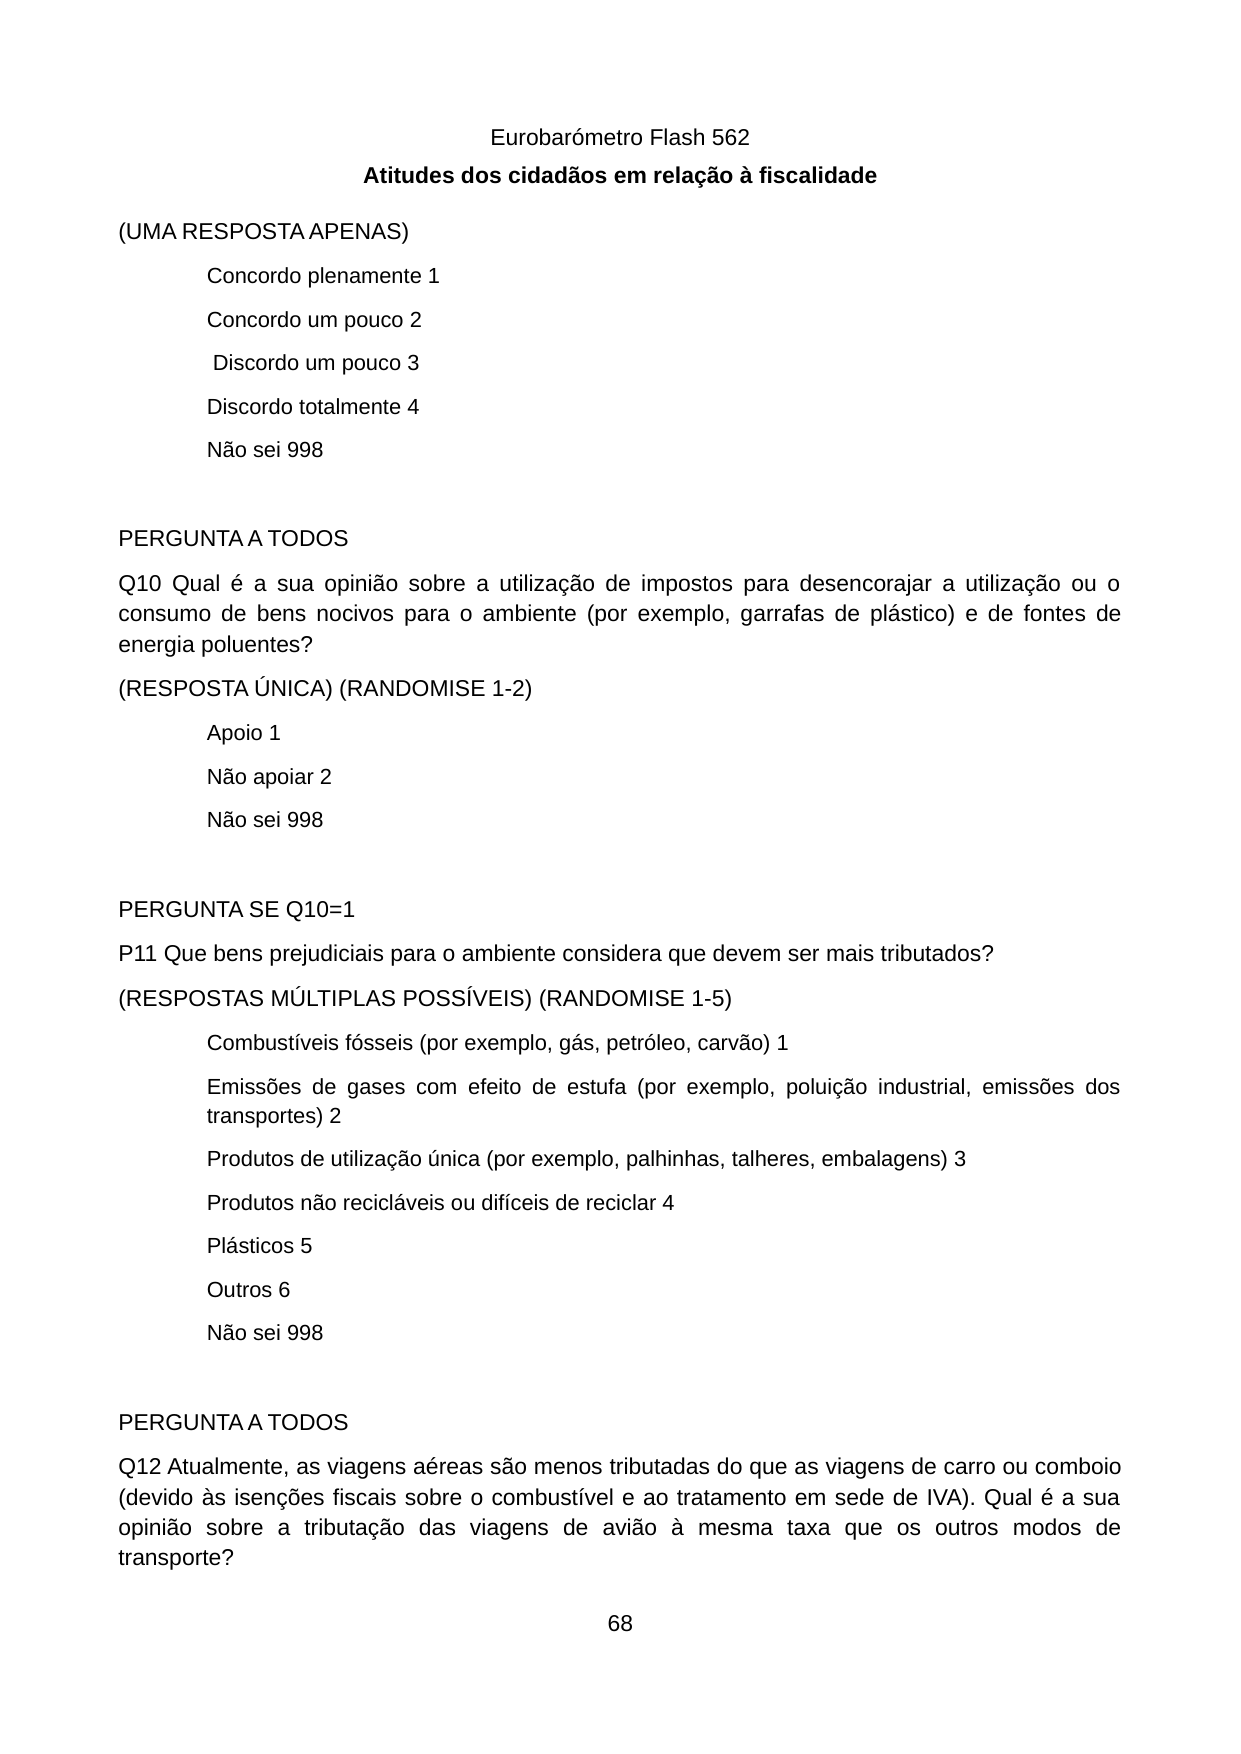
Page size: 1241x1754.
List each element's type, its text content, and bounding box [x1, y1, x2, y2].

text PERGUNTA A TODOS [118, 1408, 1122, 1435]
text Não sei 998 [207, 437, 1122, 462]
text Q10 Qual é a sua opinião sobre a utilização de impostos para desencorajar a utilização ou o consumo de bens nocivos para o ambiente (por exemplo, garrafas de plástico) e de fontes de energia poluentes? [118, 570, 1122, 657]
text Concordo plenamente 1 [207, 263, 1122, 288]
text Discordo um pouco 3 [207, 350, 1122, 375]
text Combustíveis fósseis (por exemplo, gás, petróleo, carvão) 1 [207, 1030, 1122, 1055]
text Emissões de gases com efeito de estufa (por exemplo, poluição industrial, emissões dos transportes) 2 [207, 1073, 1122, 1128]
text Plásticos 5 [207, 1233, 1122, 1258]
text (UMA RESPOSTA APENAS) [118, 218, 1122, 244]
text (RESPOSTAS MÚLTIPLAS POSSÍVEIS) (RANDOMISE 1-5) [118, 985, 1122, 1012]
text Q12 Atualmente, as viagens aéreas são menos tributadas do que as viagens de carro ou comboio (devido às isenções fiscais sobre o combustível e ao tratamento em sede de IVA). Qual é a sua opinião sobre a tributação das viagens de avião à mesma taxa que os outros modos de transporte? [118, 1453, 1122, 1570]
text P11 Que bens prejudiciais para o ambiente considera que devem ser mais tributados? [118, 940, 1122, 967]
text Discordo totalmente 4 [207, 393, 1122, 419]
text PERGUNTA A TODOS [118, 525, 1122, 552]
text Apoio 1 [207, 720, 1122, 745]
text PERGUNTA SE Q10=1 [118, 896, 1122, 922]
text Produtos não recicláveis ou difíceis de reciclar 4 [207, 1189, 1122, 1215]
text (RESPOSTA ÚNICA) (RANDOMISE 1-2) [118, 675, 1122, 702]
text Concordo um pouco 2 [207, 306, 1122, 332]
text Não sei 998 [207, 807, 1122, 832]
text Outros 6 [207, 1277, 1122, 1302]
text Produtos de utilização única (por exemplo, palhinhas, talheres, embalagens) 3 [207, 1146, 1122, 1171]
text Não apoiar 2 [207, 764, 1122, 789]
text Não sei 998 [207, 1320, 1122, 1345]
